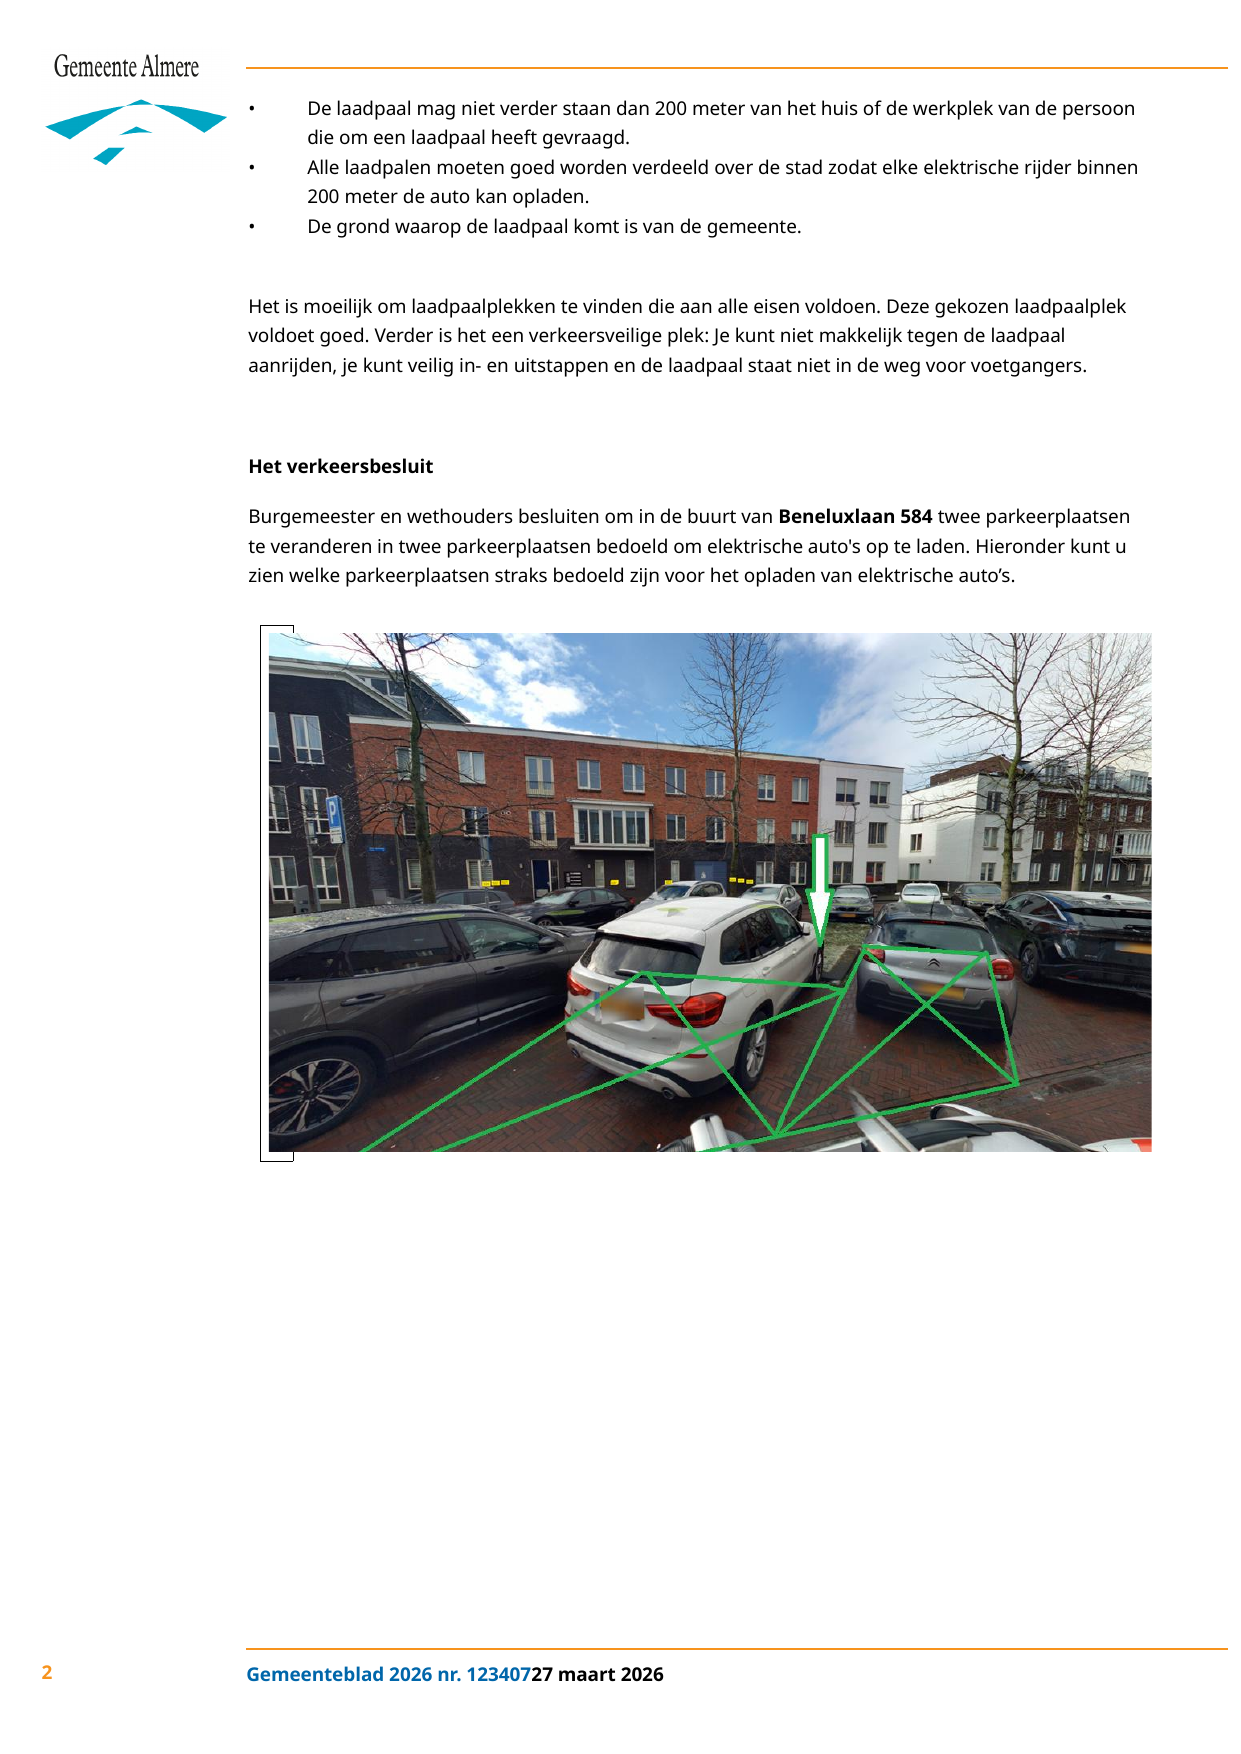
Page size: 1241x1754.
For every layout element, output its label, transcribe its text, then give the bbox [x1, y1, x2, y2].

text Burgemeester en wethouders besluiten om in de buurt van Beneluxlaan 584 twee parkeerplaatsen te veranderen in twee parkeerplaatsen bedoeld om elektrische auto's op te laden. Hieronder kunt u zien welke parkeerplaatsen straks bedoeld zijn voor het opladen van elektrische auto’s. [248, 503, 1152, 588]
text Het is moeilijk om laadpaalplekken te vinden die aan alle eisen voldoen. Deze gekozen laadpaalplek voldoet goed. Verder is het een verkeersveilige plek: Je kunt niet makkelijk tegen de laadpaal aanrijden, je kunt veilig in- en uitstappen en de laadpaal staat niet in de weg voor voetgangers. [248, 293, 1152, 378]
list Alle laadpalen moeten goed worden verdeeld over de stad zodat elke elektrische rijder binnen 200 meter de auto kan opladen. [248, 154, 1152, 209]
picture [41, 47, 231, 172]
text Het verkeersbesluit [248, 453, 1152, 479]
picture [268, 633, 1152, 1152]
list De grond waarop de laadpaal komt is van de gemeente. [248, 213, 1152, 239]
list De laadpaal mag niet verder staan dan 200 meter van het huis of de werkplek van de persoon die om een laadpaal heeft gevraagd. [248, 95, 1152, 150]
